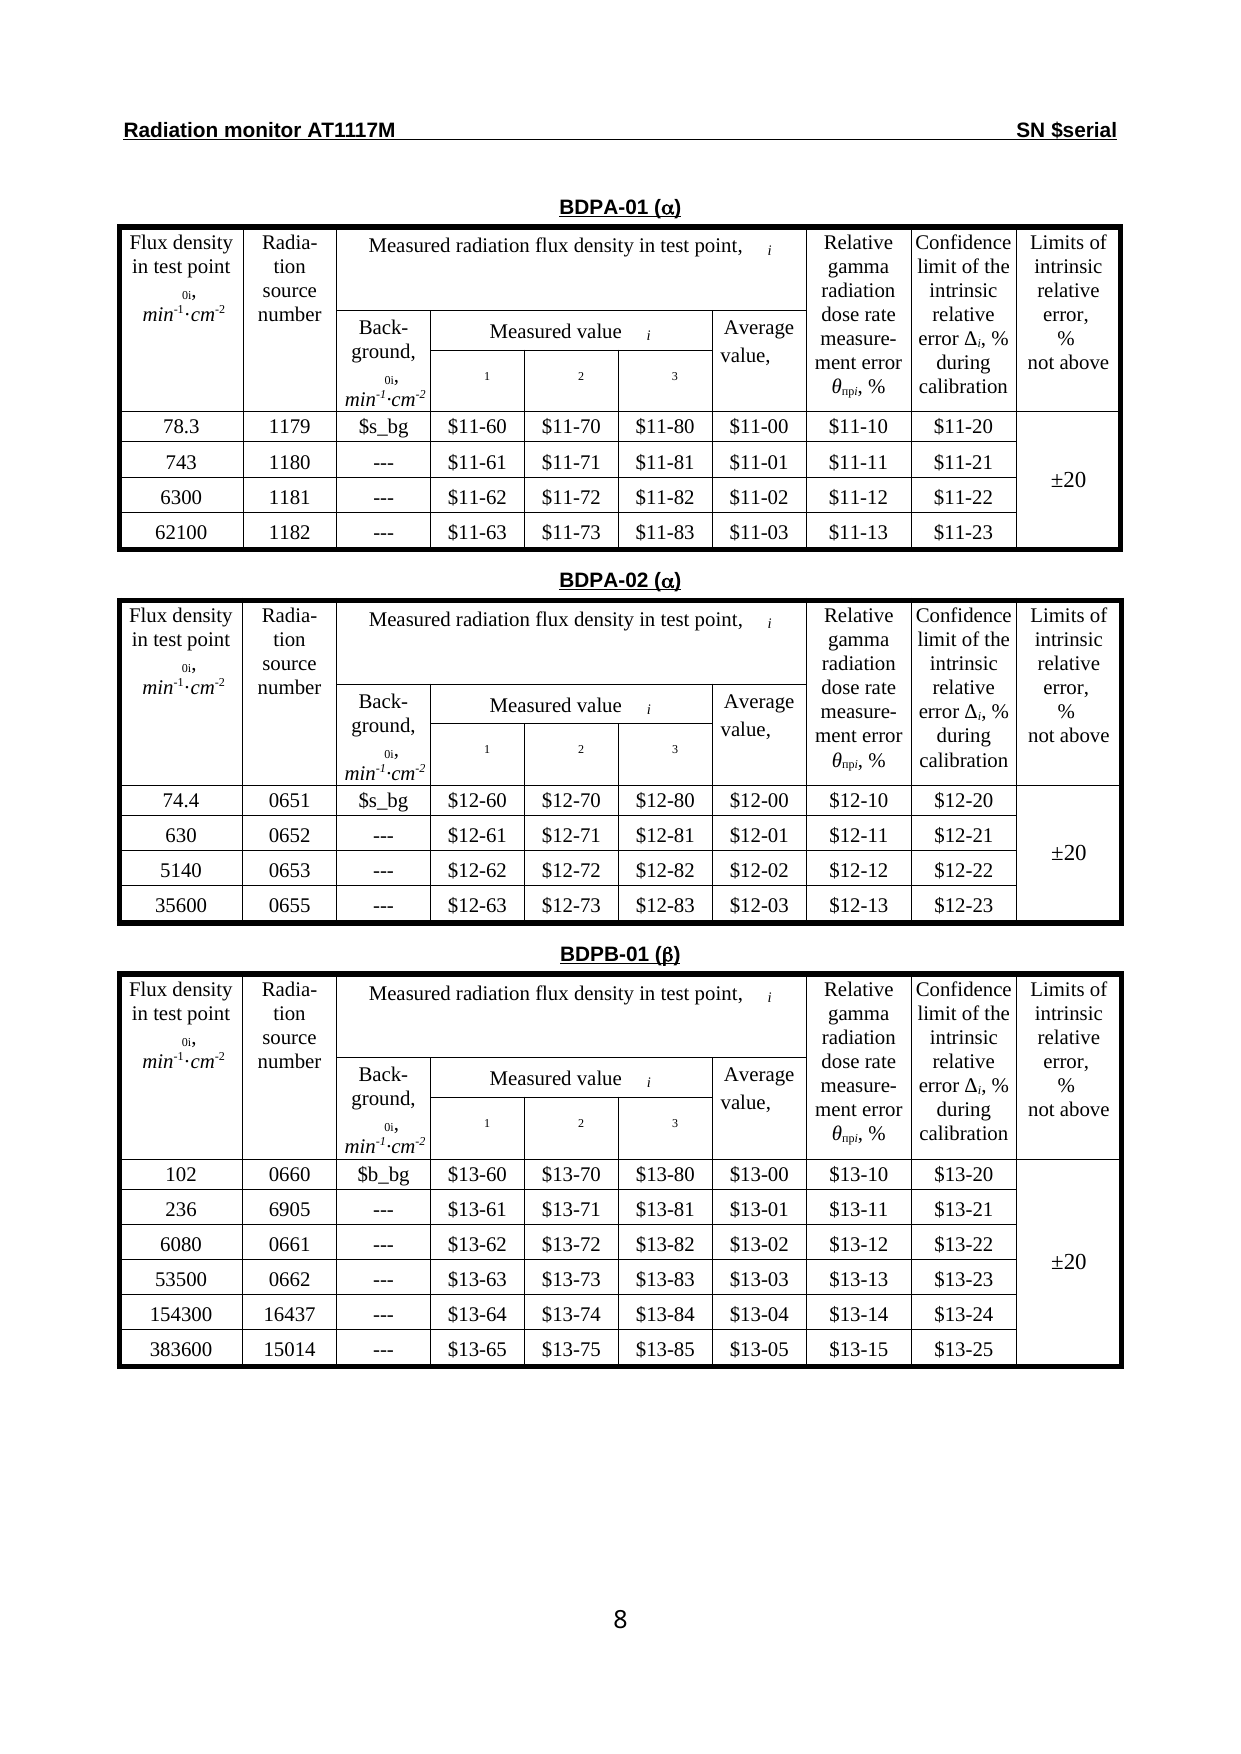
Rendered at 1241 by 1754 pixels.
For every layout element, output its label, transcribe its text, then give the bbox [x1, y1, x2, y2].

table_cell $11-82 [619, 478, 712, 512]
table_header BDPB-01 (b) [119, 926, 1121, 971]
table_cell 6300 [122, 478, 243, 512]
table_cell $12-22 [912, 851, 1016, 885]
table_cell $11-02 [713, 478, 806, 512]
table_cell $11-61 [431, 442, 524, 477]
table_cell 2 [525, 351, 618, 411]
table_cell 1179 [244, 412, 336, 441]
table_cell 74,4 [122, 786, 242, 815]
table_cell $12-61 [431, 816, 524, 850]
table_cell $13-04 [713, 1295, 806, 1329]
table_cell Radia-tion source number [244, 230, 336, 411]
table_cell $13-14 [807, 1295, 911, 1329]
table_cell Relative gamma radiation dose rate measure-ment error θпрi, % [807, 603, 911, 785]
table_cell Average value,  [713, 685, 806, 785]
table_cell 35600 [122, 886, 242, 920]
table_cell $13-61 [431, 1190, 524, 1224]
table_cell $13-62 [431, 1225, 524, 1259]
table_cell --- [337, 851, 430, 885]
table_cell $12-11 [807, 816, 911, 850]
table_cell $13-64 [431, 1295, 524, 1329]
table_cell 1182 [244, 513, 336, 547]
table_cell 3 [619, 1098, 712, 1158]
table_cell Back-ground, 0i, min-1·cm-2 [337, 311, 430, 411]
table_cell 1181 [244, 478, 336, 512]
table_cell Flux density in test point 0i, min-1·cm-2 [122, 603, 242, 785]
table_cell --- [337, 886, 430, 920]
table_cell $13-80 [619, 1160, 712, 1188]
table_cell Measured value i [431, 685, 712, 723]
table_cell $12-73 [525, 886, 618, 920]
table_cell Confidence limit of the intrinsic relative error Δi, % during calibration [912, 230, 1016, 411]
table_cell Back-ground, 0i, min-1·cm-2 [337, 685, 430, 785]
table_cell $13-22 [912, 1225, 1016, 1259]
table_cell $13-13 [807, 1260, 911, 1294]
table_cell $12-12 [807, 851, 911, 885]
table_cell --- [337, 1260, 430, 1294]
table_cell 0662 [243, 1260, 336, 1294]
table_cell --- [337, 1330, 430, 1364]
table_cell 236 [122, 1190, 242, 1224]
table_cell $13-85 [619, 1330, 712, 1364]
table_cell 1180 [244, 442, 336, 477]
table_cell $13-20 [912, 1160, 1016, 1188]
table_cell $12-02 [713, 851, 806, 885]
table_cell $11-83 [619, 513, 712, 547]
table_cell Measured value i [431, 311, 712, 349]
table_cell 630 [122, 816, 242, 850]
table_cell 16437 [243, 1295, 336, 1329]
table_cell $13-00 [713, 1160, 806, 1188]
table_cell $11-20 [912, 412, 1016, 441]
table_cell Flux density in test point 0i, min-1·cm-2 [122, 977, 242, 1158]
table_cell $11-81 [619, 442, 712, 477]
table_cell --- [337, 442, 430, 477]
table_cell 0660 [243, 1160, 336, 1188]
table_cell 5140 [122, 851, 242, 885]
table_cell $12-80 [619, 786, 712, 815]
table_cell $b_bg [337, 1160, 430, 1188]
table_cell 102 [122, 1160, 242, 1188]
table_header BDPA-01 (a) [119, 179, 1121, 224]
table_cell ±20 [1017, 786, 1119, 920]
table_cell $13-63 [431, 1260, 524, 1294]
table_cell 1 [431, 1098, 524, 1158]
table_cell Measured radiation flux density in test point, i [337, 603, 806, 683]
table_cell $13-73 [525, 1260, 618, 1294]
table_cell $11-21 [912, 442, 1016, 477]
table_cell $13-75 [525, 1330, 618, 1364]
table_cell $12-23 [912, 886, 1016, 920]
table_cell $12-10 [807, 786, 911, 815]
table_cell 53500 [122, 1260, 242, 1294]
table_cell $12-62 [431, 851, 524, 885]
table_cell $13-70 [525, 1160, 618, 1188]
table_cell $13-03 [713, 1260, 806, 1294]
table_cell 62100 [122, 513, 243, 547]
table_cell 6905 [243, 1190, 336, 1224]
table_cell --- [337, 1190, 430, 1224]
table_cell Relative gamma radiation dose rate measure-ment error θпрi, % [807, 977, 911, 1158]
table_cell $12-60 [431, 786, 524, 815]
table_cell $13-25 [912, 1330, 1016, 1364]
table_cell $13-01 [713, 1190, 806, 1224]
table_cell Limits of intrinsic relative error, % not above [1017, 977, 1119, 1158]
table_cell $11-22 [912, 478, 1016, 512]
table_cell $13-23 [912, 1260, 1016, 1294]
table_cell ±20 [1017, 412, 1118, 547]
table_cell 78,3 [122, 412, 243, 441]
table_cell $12-00 [713, 786, 806, 815]
table_cell $11-70 [525, 412, 618, 441]
table_cell 1 [431, 351, 524, 411]
table_cell $11-72 [525, 478, 618, 512]
table_cell $13-15 [807, 1330, 911, 1364]
table_cell 0661 [243, 1225, 336, 1259]
table_cell $13-82 [619, 1225, 712, 1259]
table_cell $13-02 [713, 1225, 806, 1259]
table_cell $13-71 [525, 1190, 618, 1224]
table_cell ±20 [1017, 1160, 1119, 1364]
table_cell $11-73 [525, 513, 618, 547]
table_cell $13-72 [525, 1225, 618, 1259]
table_cell 3 [619, 351, 712, 411]
table_cell $11-60 [431, 412, 524, 441]
table_cell $12-71 [525, 816, 618, 850]
table_cell $13-05 [713, 1330, 806, 1364]
table_cell $11-10 [807, 412, 911, 441]
table_cell 6080 [122, 1225, 242, 1259]
table_cell $13-83 [619, 1260, 712, 1294]
table_cell Confidence limit of the intrinsic relative error Δi, % during calibration [912, 603, 1016, 785]
table_cell $13-10 [807, 1160, 911, 1188]
table_cell $11-01 [713, 442, 806, 477]
table_cell 0651 [243, 786, 336, 815]
table_cell Limits of intrinsic relative error, % not above [1017, 603, 1119, 785]
table_cell Radia-tion source number [243, 977, 336, 1158]
table_cell $12-83 [619, 886, 712, 920]
table_cell $12-63 [431, 886, 524, 920]
table_cell --- [337, 816, 430, 850]
table_cell $12-20 [912, 786, 1016, 815]
table_cell $11-63 [431, 513, 524, 547]
table_cell Measured radiation flux density in test point, i [337, 230, 806, 310]
table_cell $12-13 [807, 886, 911, 920]
table_cell Flux density in test point 0i, min-1·cm-2 [122, 230, 243, 411]
table_cell 0655 [243, 886, 336, 920]
table_header BDPA-02 (a) [119, 552, 1121, 598]
table_cell $12-72 [525, 851, 618, 885]
table_cell $12-70 [525, 786, 618, 815]
table_cell $13-65 [431, 1330, 524, 1364]
table_cell $13-60 [431, 1160, 524, 1188]
table_cell 2 [525, 1098, 618, 1158]
table_cell 0653 [243, 851, 336, 885]
table_cell $11-12 [807, 478, 911, 512]
table_cell $12-81 [619, 816, 712, 850]
table_cell $11-62 [431, 478, 524, 512]
table_cell $13-24 [912, 1295, 1016, 1329]
table_cell Back-ground, 0i, min-1·cm-2 [337, 1058, 430, 1158]
table_cell Average value,  [713, 1058, 806, 1158]
table_cell Relative gamma radiation dose rate measure-ment error θпрi, % [807, 230, 911, 411]
table_cell Measured value i [431, 1058, 712, 1097]
table_cell $11-03 [713, 513, 806, 547]
table_cell $13-81 [619, 1190, 712, 1224]
table_cell $11-11 [807, 442, 911, 477]
table_cell --- [337, 1225, 430, 1259]
table_cell $s_bg [337, 412, 430, 441]
table_cell $11-80 [619, 412, 712, 441]
table_cell 1 [431, 724, 524, 785]
table_cell 15014 [243, 1330, 336, 1364]
table_cell --- [337, 513, 430, 547]
table_cell $12-21 [912, 816, 1016, 850]
table_cell $13-12 [807, 1225, 911, 1259]
table_cell 0652 [243, 816, 336, 850]
table_cell $11-13 [807, 513, 911, 547]
table_cell $12-03 [713, 886, 806, 920]
table_cell $12-01 [713, 816, 806, 850]
table_cell --- [337, 1295, 430, 1329]
table_cell $11-23 [912, 513, 1016, 547]
table_cell $13-84 [619, 1295, 712, 1329]
table_cell 743 [122, 442, 243, 477]
table_cell $13-11 [807, 1190, 911, 1224]
table_cell 383600 [122, 1330, 242, 1364]
table_cell 154300 [122, 1295, 242, 1329]
table_cell $s_bg [337, 786, 430, 815]
table_cell $13-74 [525, 1295, 618, 1329]
table_cell $13-21 [912, 1190, 1016, 1224]
table_cell Measured radiation flux density in test point, i [337, 977, 806, 1057]
table_cell 3 [619, 724, 712, 785]
table_cell Limits of intrinsic relative error, % not above [1017, 230, 1118, 411]
table_cell Confidence limit of the intrinsic relative error Δi, % during calibration [912, 977, 1016, 1158]
table_cell Radia-tion source number [243, 603, 336, 785]
table_cell $11-00 [713, 412, 806, 441]
table_cell --- [337, 478, 430, 512]
table_cell 2 [525, 724, 618, 785]
table_cell $11-71 [525, 442, 618, 477]
table_cell Average value,  [713, 311, 806, 411]
table_cell $12-82 [619, 851, 712, 885]
